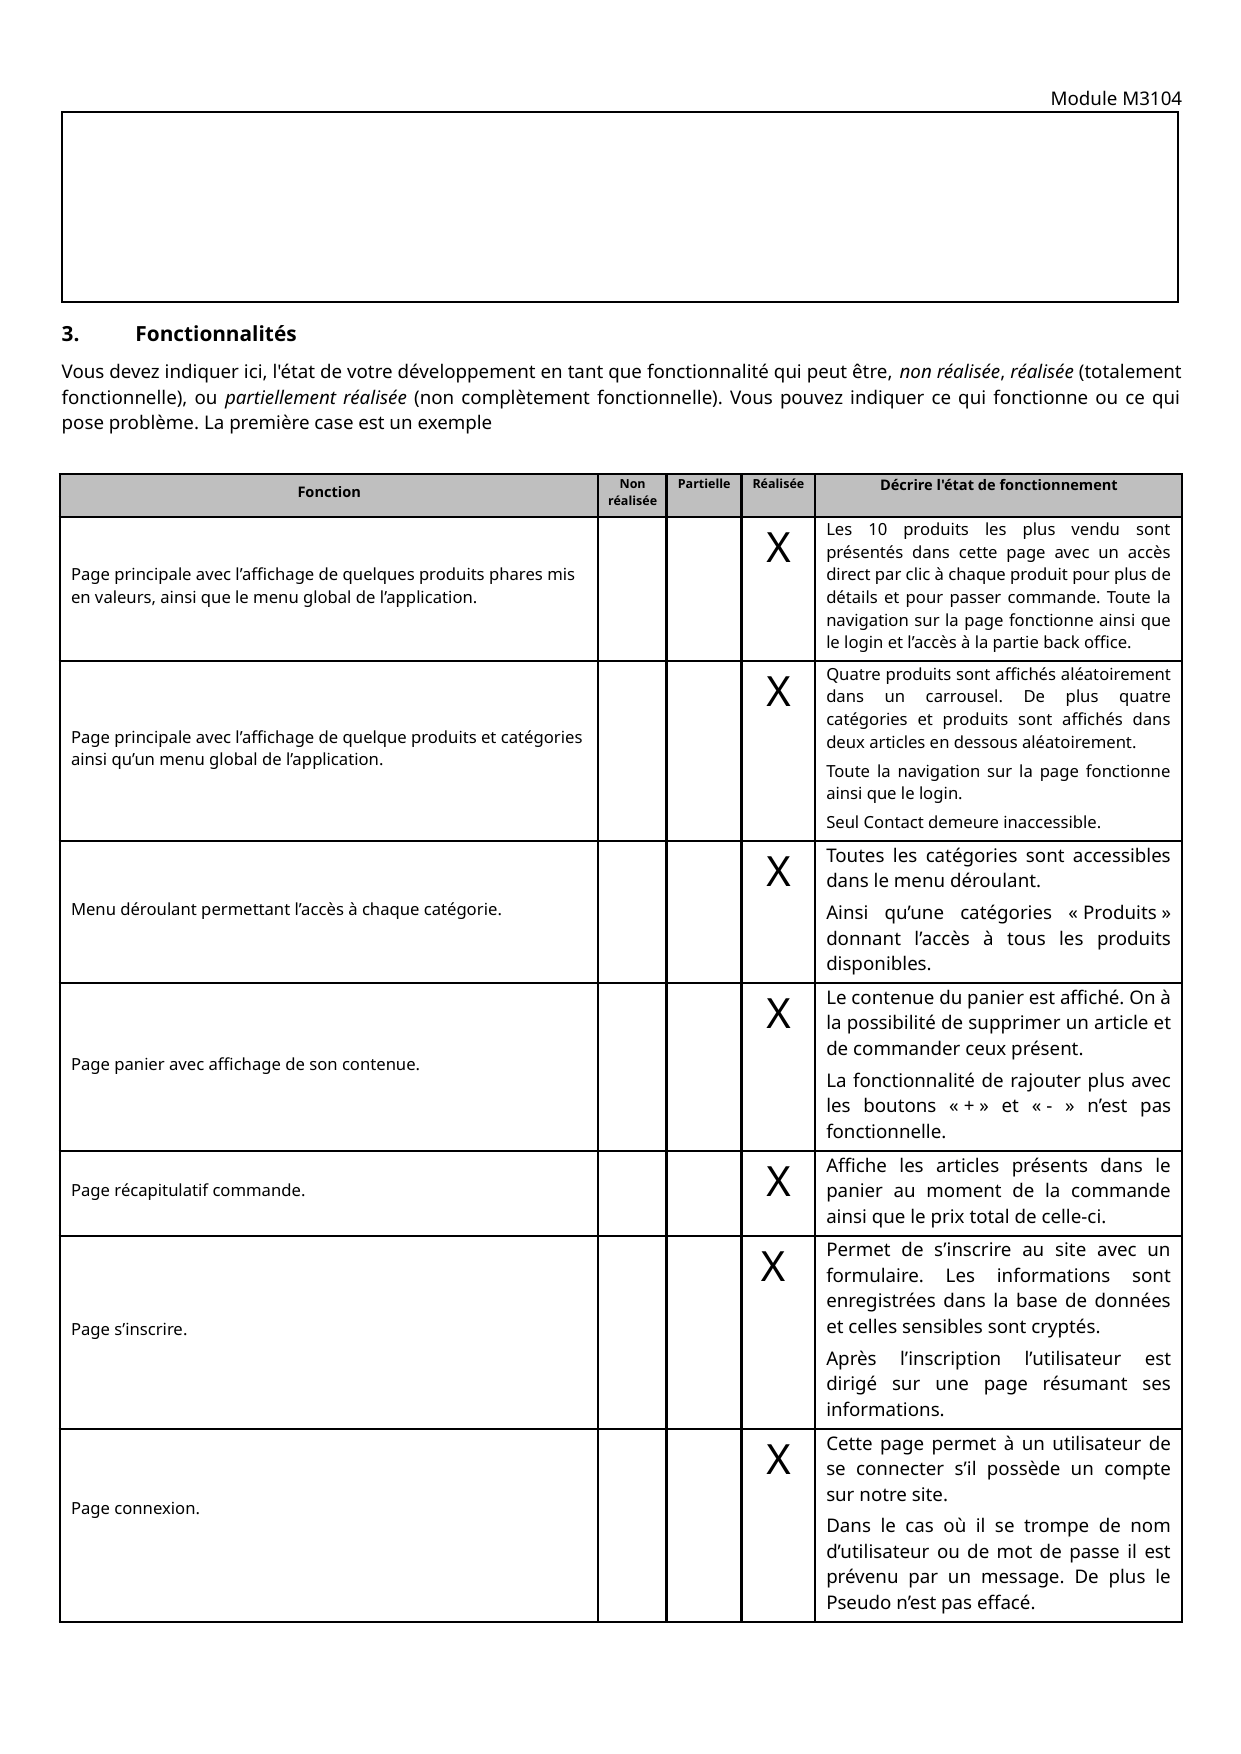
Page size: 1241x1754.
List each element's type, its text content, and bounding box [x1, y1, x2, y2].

table_cell X [743, 1430, 814, 1621]
table_cell Page s’inscrire. [61, 1237, 597, 1428]
table_cell [599, 842, 665, 982]
table_cell [63, 113, 1177, 301]
table_cell [599, 1152, 665, 1235]
table_header Décrire l'état de fonctionnement [816, 475, 1181, 516]
table_cell [668, 1152, 740, 1235]
table_cell [668, 1237, 740, 1428]
table_cell Permet de s’inscrire au site avec un formulaire. Les informations sont enregistrées dans la base de données et celles sensibles sont cryptés. Après l’inscription l’utilisateur est dirigé sur une page résumant ses informations. [816, 1237, 1181, 1428]
table_cell Quatre produits sont affichés aléatoirement dans un carrousel. De plus quatre catégories et produits sont affichés dans deux articles en dessous aléatoirement. Toute la navigation sur la page fonctionne ainsi que le login. Seul Contact demeure inaccessible. [816, 662, 1181, 840]
text Vous devez indiquer ici, l'état de votre développement en tant que fonctionnalité qui peut être, non réalisée, réalisée (totalement fonctionnelle), ou partiellement réalisée (non complètement fonctionnelle). Vous pouvez indiquer ce qui fonctionne ou ce qui pose problème. La première case est un exemple [61, 358, 1182, 435]
table_cell Menu déroulant permettant l’accès à chaque catégorie. [61, 842, 597, 982]
table_cell X [743, 984, 814, 1150]
table_cell [668, 984, 740, 1150]
table_cell [668, 1430, 740, 1621]
table_header Non réalisée [599, 475, 665, 516]
table_cell [668, 518, 740, 660]
table_cell X [743, 1237, 814, 1428]
table_cell [599, 662, 665, 840]
table_cell [599, 518, 665, 660]
table_header Réalisée [743, 475, 814, 516]
table_cell Page principale avec l’affichage de quelques produits phares mis en valeurs, ainsi que le menu global de l’application. [61, 518, 597, 660]
table_cell Les 10 produits les plus vendu sont présentés dans cette page avec un accès direct par clic à chaque produit pour plus de détails et pour passer commande. Toute la navigation sur la page fonctionne ainsi que le login et l’accès à la partie back office. [816, 518, 1181, 660]
table_cell X [743, 1152, 814, 1235]
table_cell X [743, 662, 814, 840]
table_cell Affiche les articles présents dans le panier au moment de la commande ainsi que le prix total de celle-ci. [816, 1152, 1181, 1235]
table_header Fonction [61, 475, 597, 516]
table_cell [599, 984, 665, 1150]
table_cell X [743, 842, 814, 982]
table_cell Page principale avec l’affichage de quelque produits et catégories ainsi qu’un menu global de l’application. [61, 662, 597, 840]
table_cell Cette page permet à un utilisateur de se connecter s’il possède un compte sur notre site. Dans le cas où il se trompe de nom d’utilisateur ou de mot de passe il est prévenu par un message. De plus le Pseudo n’est pas effacé. [816, 1430, 1181, 1621]
list Fonctionnalités [61, 319, 1182, 348]
table_cell Le contenue du panier est affiché. On à la possibilité de supprimer un article et de commander ceux présent. La fonctionnalité de rajouter plus avec les boutons « + » et « - » n’est pas fonctionnelle. [816, 984, 1181, 1150]
table_cell Page panier avec affichage de son contenue. [61, 984, 597, 1150]
table_cell [599, 1430, 665, 1621]
table_cell [668, 662, 740, 840]
table_cell [599, 1237, 665, 1428]
table_cell Page connexion. [61, 1430, 597, 1621]
table_cell X [743, 518, 814, 660]
table_cell Page récapitulatif commande. [61, 1152, 597, 1235]
table_cell Toutes les catégories sont accessibles dans le menu déroulant. Ainsi qu’une catégories « Produits » donnant l’accès à tous les produits disponibles. [816, 842, 1181, 982]
table_header Partielle [668, 475, 740, 516]
table_cell [668, 842, 740, 982]
